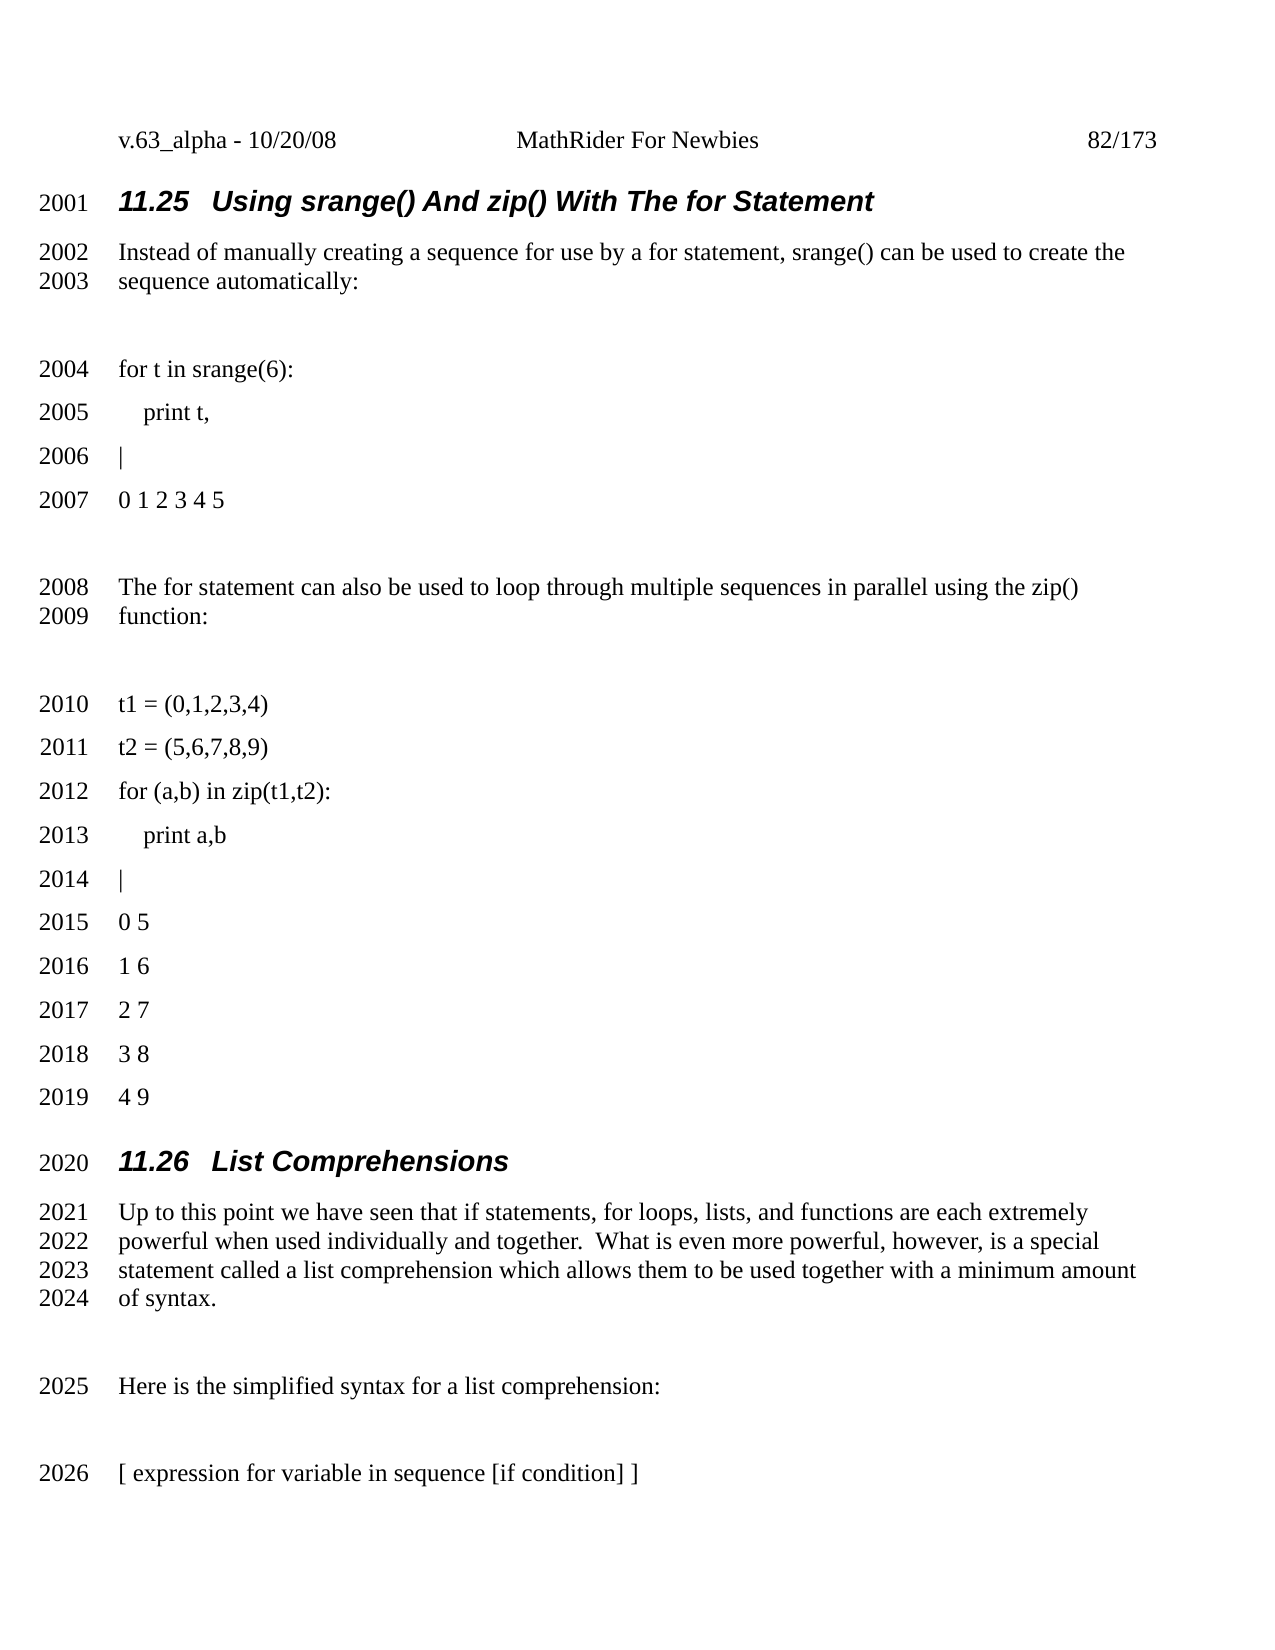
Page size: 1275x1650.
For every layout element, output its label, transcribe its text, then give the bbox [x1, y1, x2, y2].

text print t, [118, 397, 1157, 426]
text [ expression for variable in sequence [if condition] ] [118, 1458, 1157, 1487]
text for t in srange(6): [118, 354, 1157, 382]
text 2 7 [118, 995, 1157, 1024]
text print a,b [118, 820, 1157, 849]
text t1 = (0,1,2,3,4) [118, 689, 1157, 717]
subtitle Using srange() And zip() With The for Statement [118, 184, 1157, 217]
text Here is the simplified syntax for a list comprehension: [118, 1371, 1157, 1400]
text 0 1 2 3 4 5 [118, 485, 1157, 514]
text 4 9 [118, 1082, 1157, 1111]
text t2 = (5,6,7,8,9) [118, 732, 1157, 761]
text Up to this point we have seen that if statements, for loops, lists, and functions are each extremely powerful when used individually and together. What is even more powerful, however, is a special statement called a list comprehension which allows them to be used together with a minimum amount of syntax. [118, 1197, 1157, 1312]
text 1 6 [118, 951, 1157, 980]
text The for statement can also be used to loop through multiple sequences in parallel using the zip() function: [118, 572, 1157, 630]
text 3 8 [118, 1039, 1157, 1067]
text 0 5 [118, 907, 1157, 936]
text | [118, 441, 1157, 470]
subtitle List Comprehensions [118, 1144, 1157, 1177]
text Instead of manually creating a sequence for use by a for statement, srange() can be used to create the sequence automatically: [118, 237, 1157, 295]
text for (a,b) in zip(t1,t2): [118, 776, 1157, 805]
text | [118, 864, 1157, 892]
